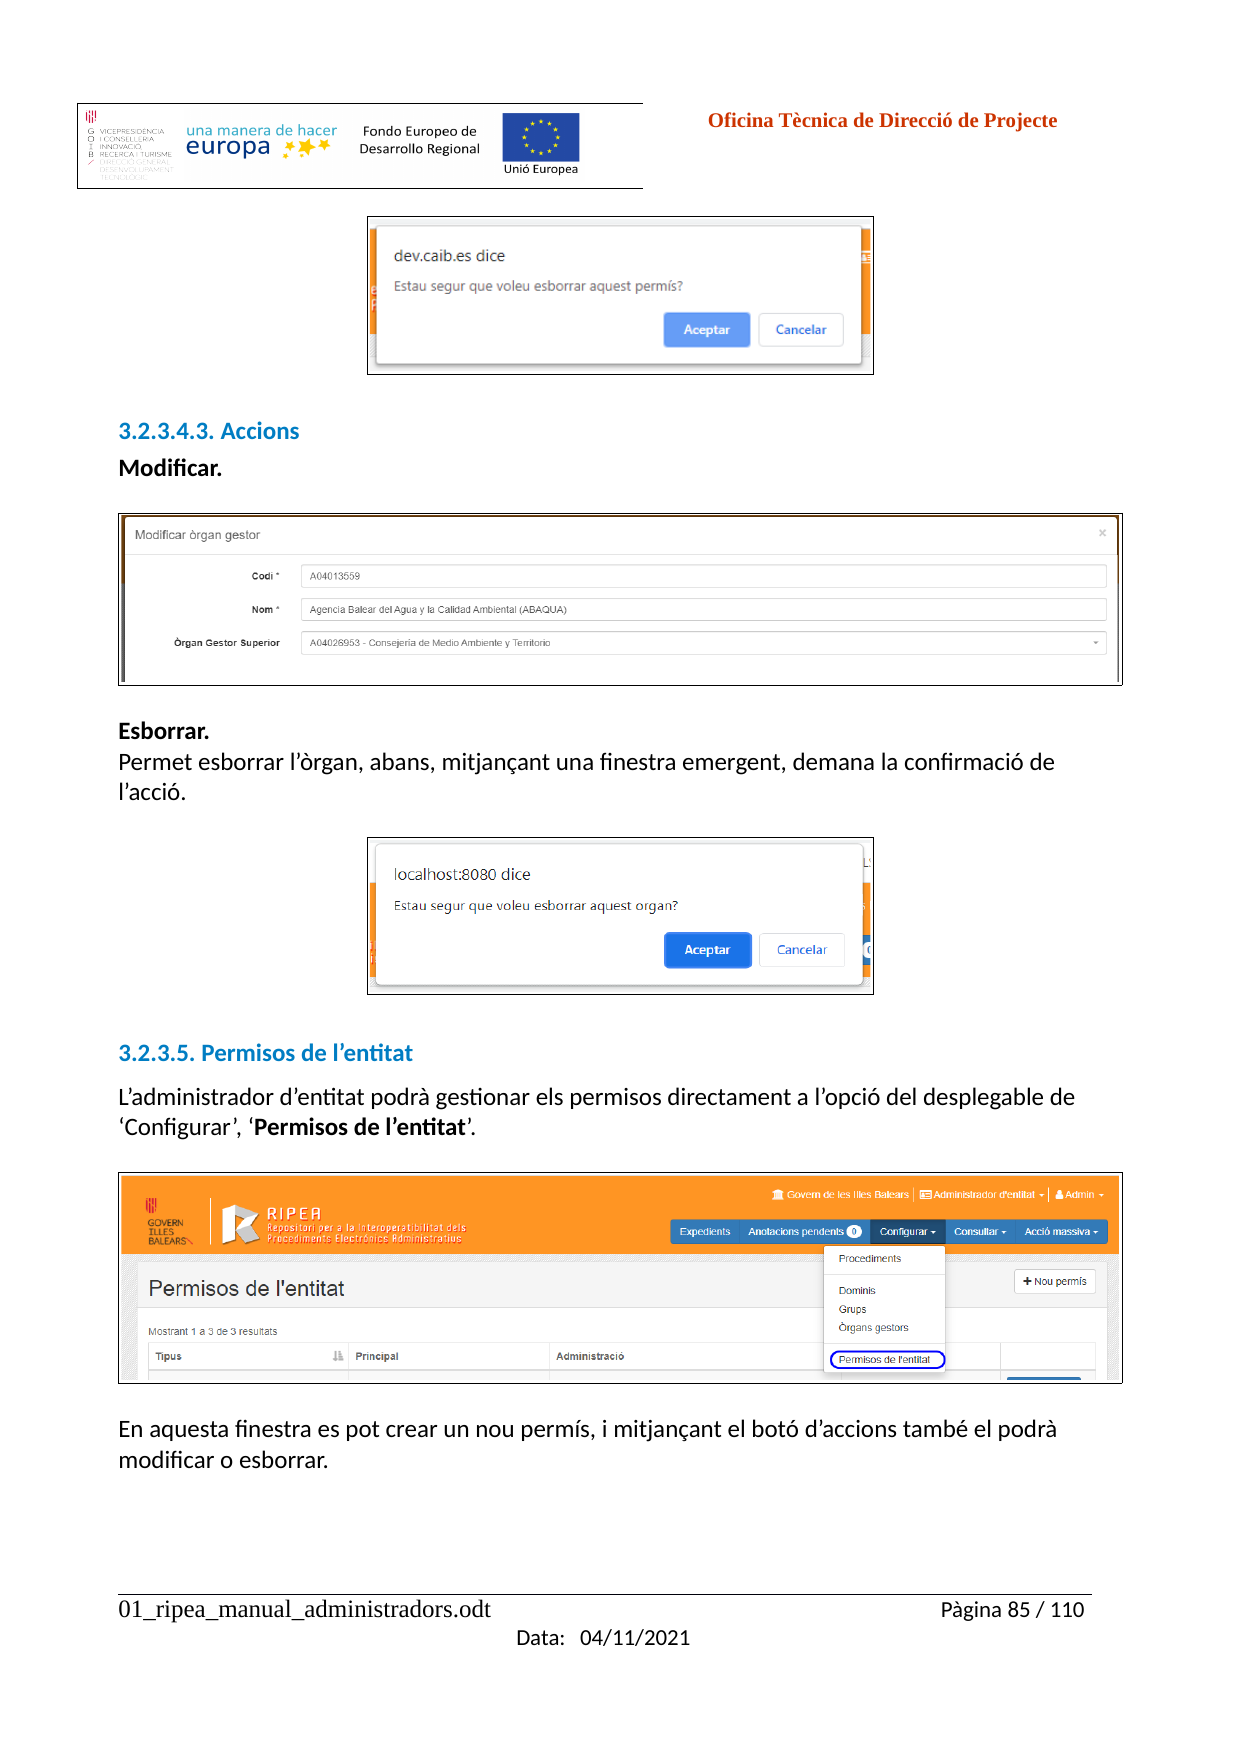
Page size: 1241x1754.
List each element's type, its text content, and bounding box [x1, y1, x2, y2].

picture [121, 515, 1119, 682]
text Permet esborrar l’òrgan, abans, mitjançant una finestra emergent, demana la confirmació de l’acció. [118, 746, 1122, 807]
subtitle 3.2.3.4.3. Accions [118, 415, 1122, 445]
text Esborrar. [118, 715, 1122, 746]
text En aquesta finestra es pot crear un nou permís, i mitjançant el botó d’accions també el podrà modificar o esborrar. [118, 1413, 1122, 1474]
picture [121, 1175, 1119, 1380]
picture [369, 840, 871, 992]
subtitle 3.2.3.5. Permisos de l’entitat [118, 1038, 1122, 1068]
picture [369, 219, 871, 371]
picture [184, 108, 585, 182]
text L’administrador d’entitat podrà gestionar els permisos directament a l’opció del desplegable de ‘Configurar’, ‘Permisos de l’entitat’. [118, 1081, 1122, 1142]
text Modificar. [118, 452, 1122, 482]
picture [82, 108, 178, 182]
